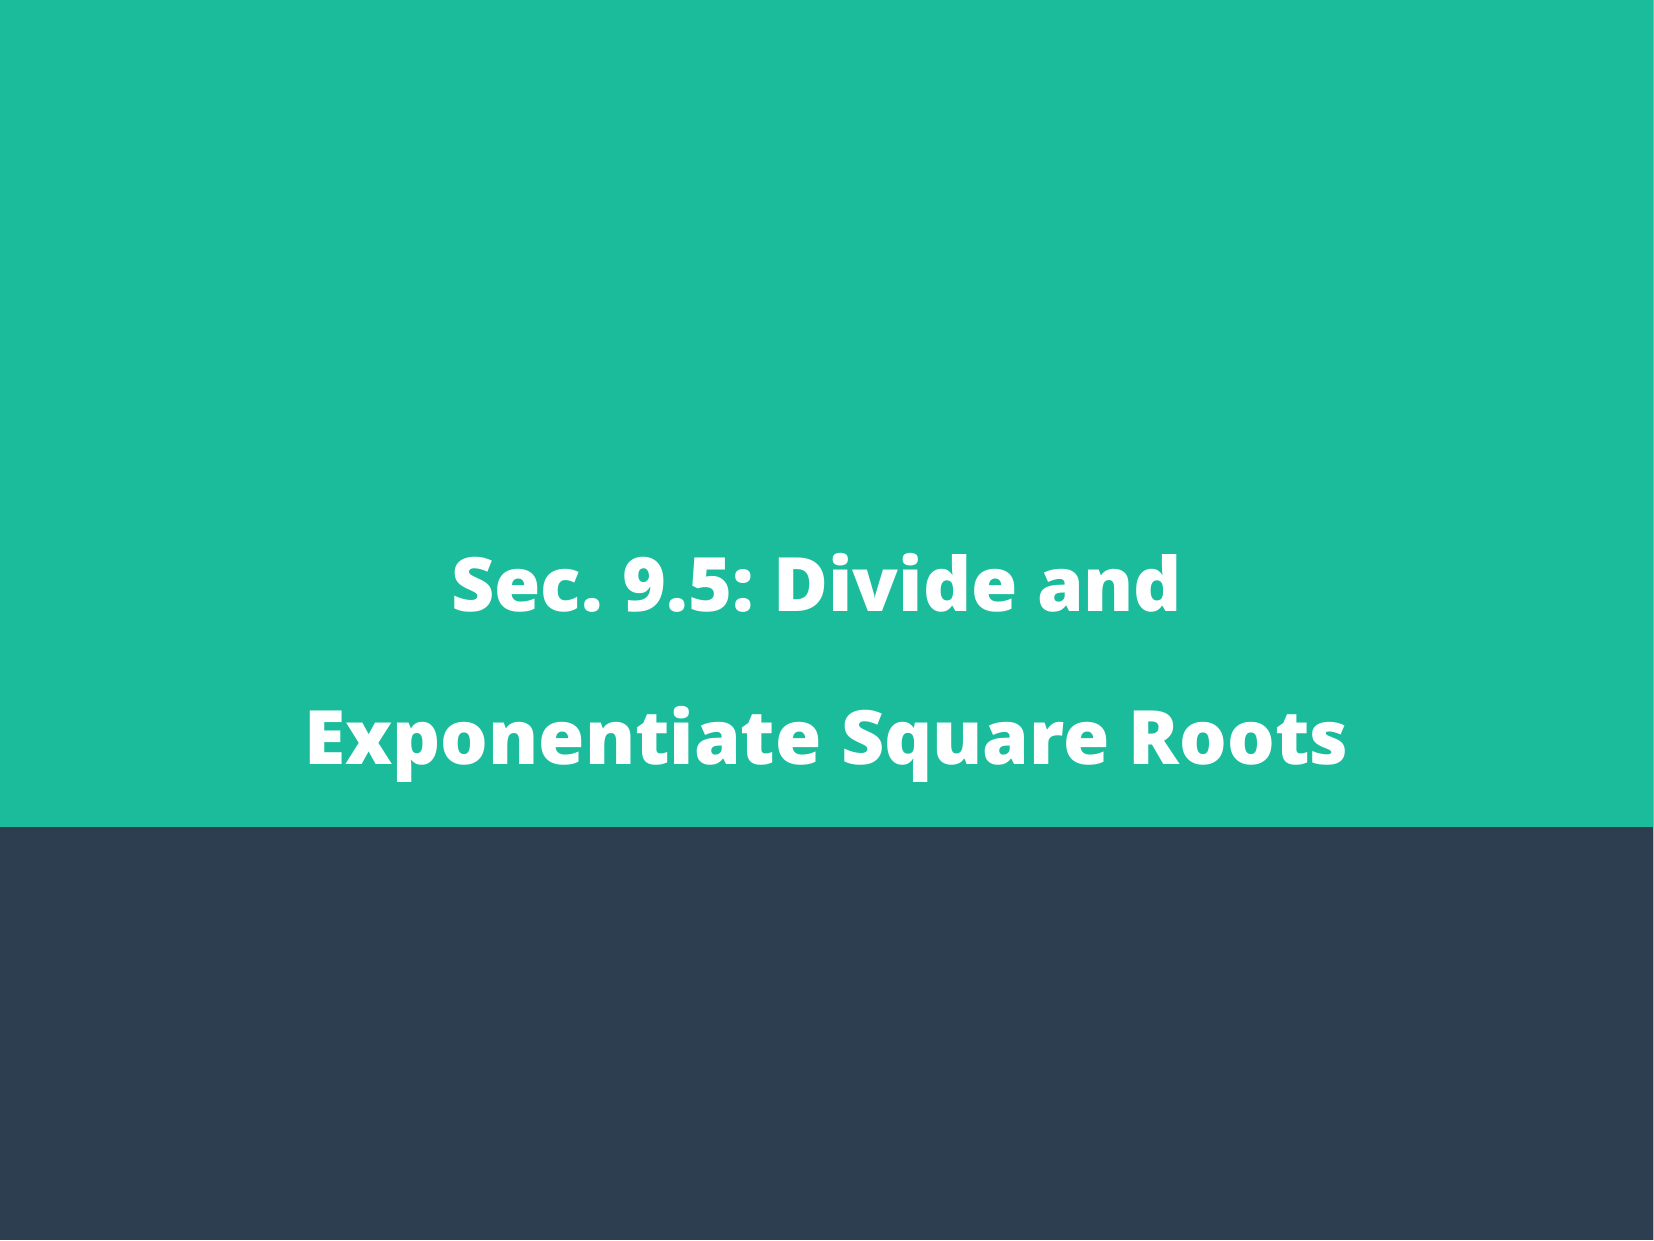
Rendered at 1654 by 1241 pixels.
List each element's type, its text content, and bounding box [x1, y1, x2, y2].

title Sec. 9.5: Divide and Exponentiate Square Roots [59, 480, 1595, 778]
